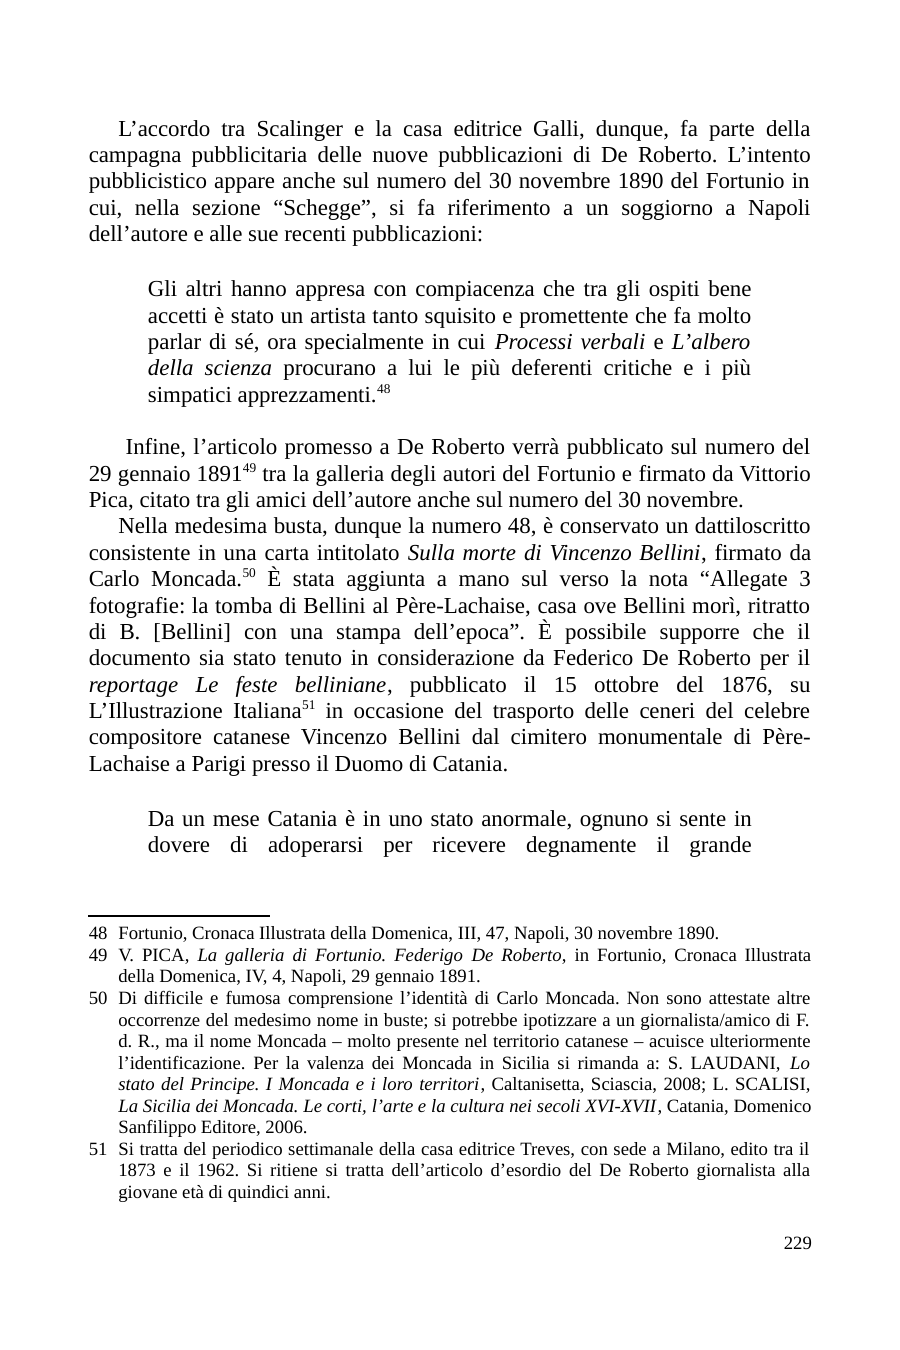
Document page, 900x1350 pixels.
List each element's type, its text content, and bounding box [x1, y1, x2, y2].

text Si tratta del periodico settimanale della casa editrice Treves, con sede a Milano, edito tra il 1873 e il 1962. Si ritiene si tratta dell’articolo d’esordio del De Roberto giornalista alla giovane età di quindici anni. [88, 1138, 811, 1202]
text Da un mese Catania è in uno stato anormale, ognuno si sente in dovere di adoperarsi per ricevere degnamente il grande [148, 805, 752, 858]
text Fortunio, Cronaca Illustrata della Domenica, III, 47, Napoli, 30 novembre 1890. [88, 922, 811, 944]
text L’accordo tra Scalinger e la casa editrice Galli, dunque, fa parte della campagna pubblicitaria delle nuove pubblicazioni di De Roberto. L’intento pubblicistico appare anche sul numero del 30 novembre 1890 del Fortunio in cui, nella sezione “Schegge”, si fa riferimento a un soggiorno a Napoli dell’autore e alle sue recenti pubblicazioni: [88, 115, 811, 247]
text Gli altri hanno appresa con compiacenza che tra gli ospiti bene accetti è stato un artista tanto squisito e promettente che fa molto parlar di sé, ora specialmente in cui Processi verbali e L’albero della scienza procurano a lui le più deferenti critiche e i più simpatici apprezzamenti. [148, 275, 752, 407]
text Nella medesima busta, dunque la numero 48, è conservato un dattiloscritto consistente in una carta intitolato Sulla morte di Vincenzo Bellini, firmato da Carlo Moncada. È stata aggiunta a mano sul verso la nota “Allegate 3 fotografie: la tomba di Bellini al Père-Lachaise, casa ove Bellini morì, ritratto di B. [Bellini] con una stampa dell’epoca”. È possibile supporre che il documento sia stato tenuto in considerazione da Federico De Roberto per il reportage Le feste belliniane, pubblicato il 15 ottobre del 1876, su L’Illustrazione Italiana in occasione del trasporto delle ceneri del celebre compositore catanese Vincenzo Bellini dal cimitero monumentale di Père-Lachaise a Parigi presso il Duomo di Catania. [88, 513, 811, 776]
text V. PICA, La galleria di Fortunio. Federigo De Roberto, in Fortunio, Cronaca Illustrata della Domenica, IV, 4, Napoli, 29 gennaio 1891. [88, 944, 811, 987]
text Di difficile e fumosa comprensione l’identità di Carlo Moncada. Non sono attestate altre occorrenze del medesimo nome in buste; si potrebbe ipotizzare a un giornalista/amico di F. d. R., ma il nome Moncada – molto presente nel territorio catanese – acuisce ulteriormente l’identificazione. Per la valenza dei Moncada in Sicilia si rimanda a: S. LAUDANI, Lo stato del Principe. I Moncada e i loro territori, Caltanisetta, Sciascia, 2008; L. SCALISI, La Sicilia dei Moncada. Le corti, l’arte e la cultura nei secoli XVI-XVII, Catania, Domenico Sanfilippo Editore, 2006. [88, 987, 811, 1138]
text Infine, l’articolo promesso a De Roberto verrà pubblicato sul numero del 29 gennaio 1891 tra la galleria degli autori del Fortunio e firmato da Vittorio Pica, citato tra gli amici dell’autore anche sul numero del 30 novembre. [88, 433, 811, 513]
